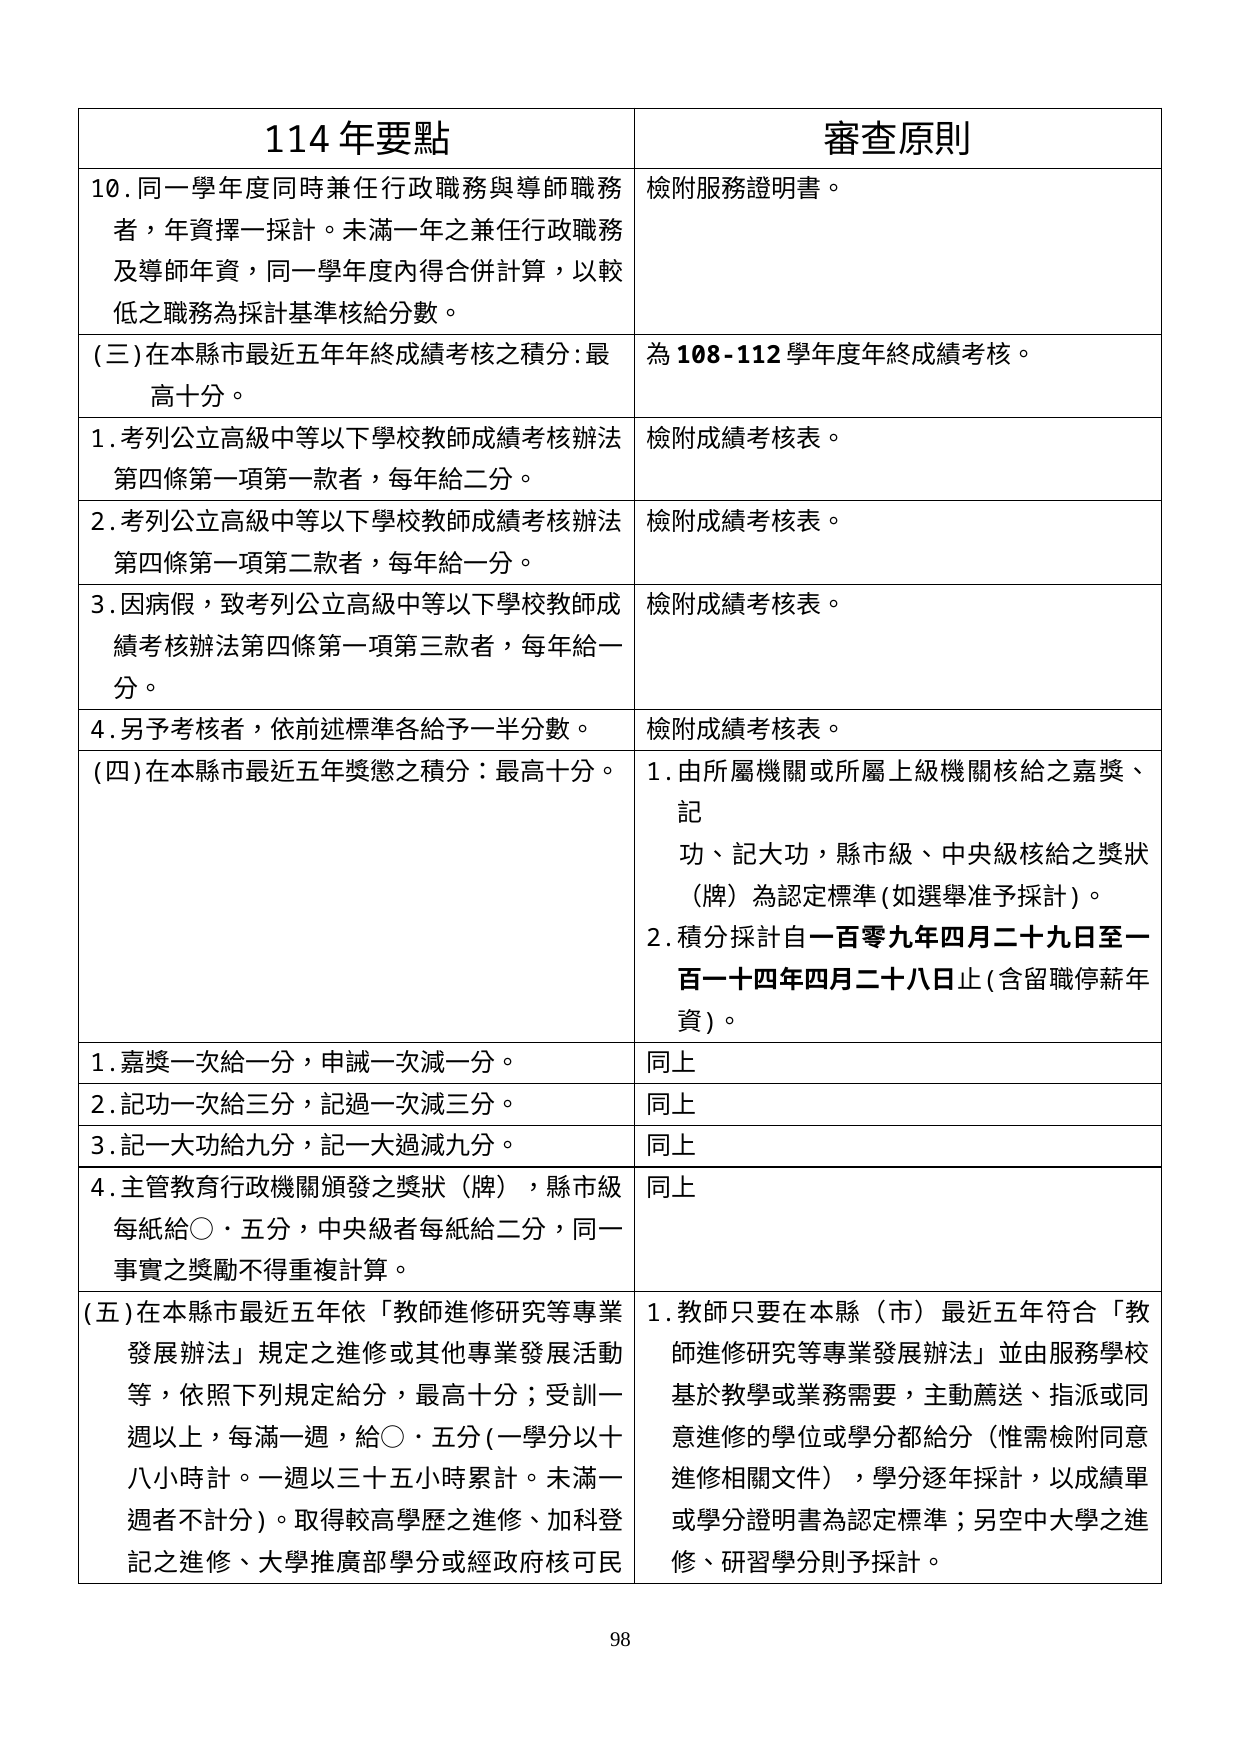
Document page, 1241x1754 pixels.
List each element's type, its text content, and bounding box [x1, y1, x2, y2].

table_cell 同上 [635, 1043, 1161, 1083]
table_cell 4.主管教育行政機關頒發之獎狀（牌），縣市級每紙給○．五分，中央級者每紙給二分，同一事實之獎勵不得重複計算。 [79, 1168, 634, 1291]
table_cell 檢附服務證明書。 [635, 169, 1161, 334]
table_cell 1.教師只要在本縣（市）最近五年符合「教師進修研究等專業發展辦法」並由服務學校基於教學或業務需要，主動薦送、指派或同意進修的學位或學分都給分（惟需檢附同意進修相關文件），學分逐年採計，以成績單或學分證明書為認定標準；另空中大學之進修、研習學分則予採計。 [635, 1292, 1161, 1583]
table_cell 3.因病假，致考列公立高級中等以下學校教師成績考核辦法第四條第一項第三款者，每年給一分。 [79, 585, 634, 708]
table_cell 2.考列公立高級中等以下學校教師成績考核辦法第四條第一項第二款者，每年給一分。 [79, 501, 634, 584]
table_cell 10.同一學年度同時兼任行政職務與導師職務者，年資擇一採計。未滿一年之兼任行政職務及導師年資，同一學年度內得合併計算，以較低之職務為採計基準核給分數。 [79, 169, 634, 334]
table_cell 檢附成績考核表。 [635, 418, 1161, 500]
table_cell 4.另予考核者，依前述標準各給予一半分數。 [79, 710, 634, 750]
table_cell (五)在本縣市最近五年依「教師進修研究等專業發展辦法」規定之進修或其他專業發展活動等，依照下列規定給分，最高十分；受訓一週以上，每滿一週，給○．五分(一學分以十八小時計。一週以三十五小時累計。未滿一週者不計分)。取得較高學歷之進修、加科登記之進修、大學推廣部學分或經政府核可民 [79, 1292, 634, 1583]
table_cell 檢附成績考核表。 [635, 585, 1161, 708]
table_cell 同上 [635, 1084, 1161, 1125]
table_header 審查原則 [635, 109, 1161, 167]
table_header 114年要點 [79, 109, 634, 167]
table_cell 1.嘉獎一次給一分，申誡一次減一分。 [79, 1043, 634, 1083]
table_cell 3.記一大功給九分，記一大過減九分。 [79, 1126, 634, 1166]
table_cell 檢附成績考核表。 [635, 710, 1161, 750]
table_cell (四)在本縣市最近五年獎懲之積分：最高十分。 [79, 751, 634, 1042]
table_cell 檢附成績考核表。 [635, 501, 1161, 584]
table_cell 1.考列公立高級中等以下學校教師成績考核辦法第四條第一項第一款者，每年給二分。 [79, 418, 634, 500]
table_cell 為108-112學年度年終成績考核。 [635, 335, 1161, 417]
table_cell (三)在本縣市最近五年年終成績考核之積分:最 高十分。 [79, 335, 634, 417]
table_cell 2.記功一次給三分，記過一次減三分。 [79, 1084, 634, 1125]
table_cell 同上 [635, 1126, 1161, 1166]
table_cell 同上 [635, 1168, 1161, 1291]
table_cell 1.由所屬機關或所屬上級機關核給之嘉獎、記 功、記大功，縣市級、中央級核給之獎狀（牌）為認定標準(如選舉准予採計)。 2.積分採計自一百零九年四月二十九日至一百一十四年四月二十八日止(含留職停薪年資)。 [635, 751, 1161, 1042]
